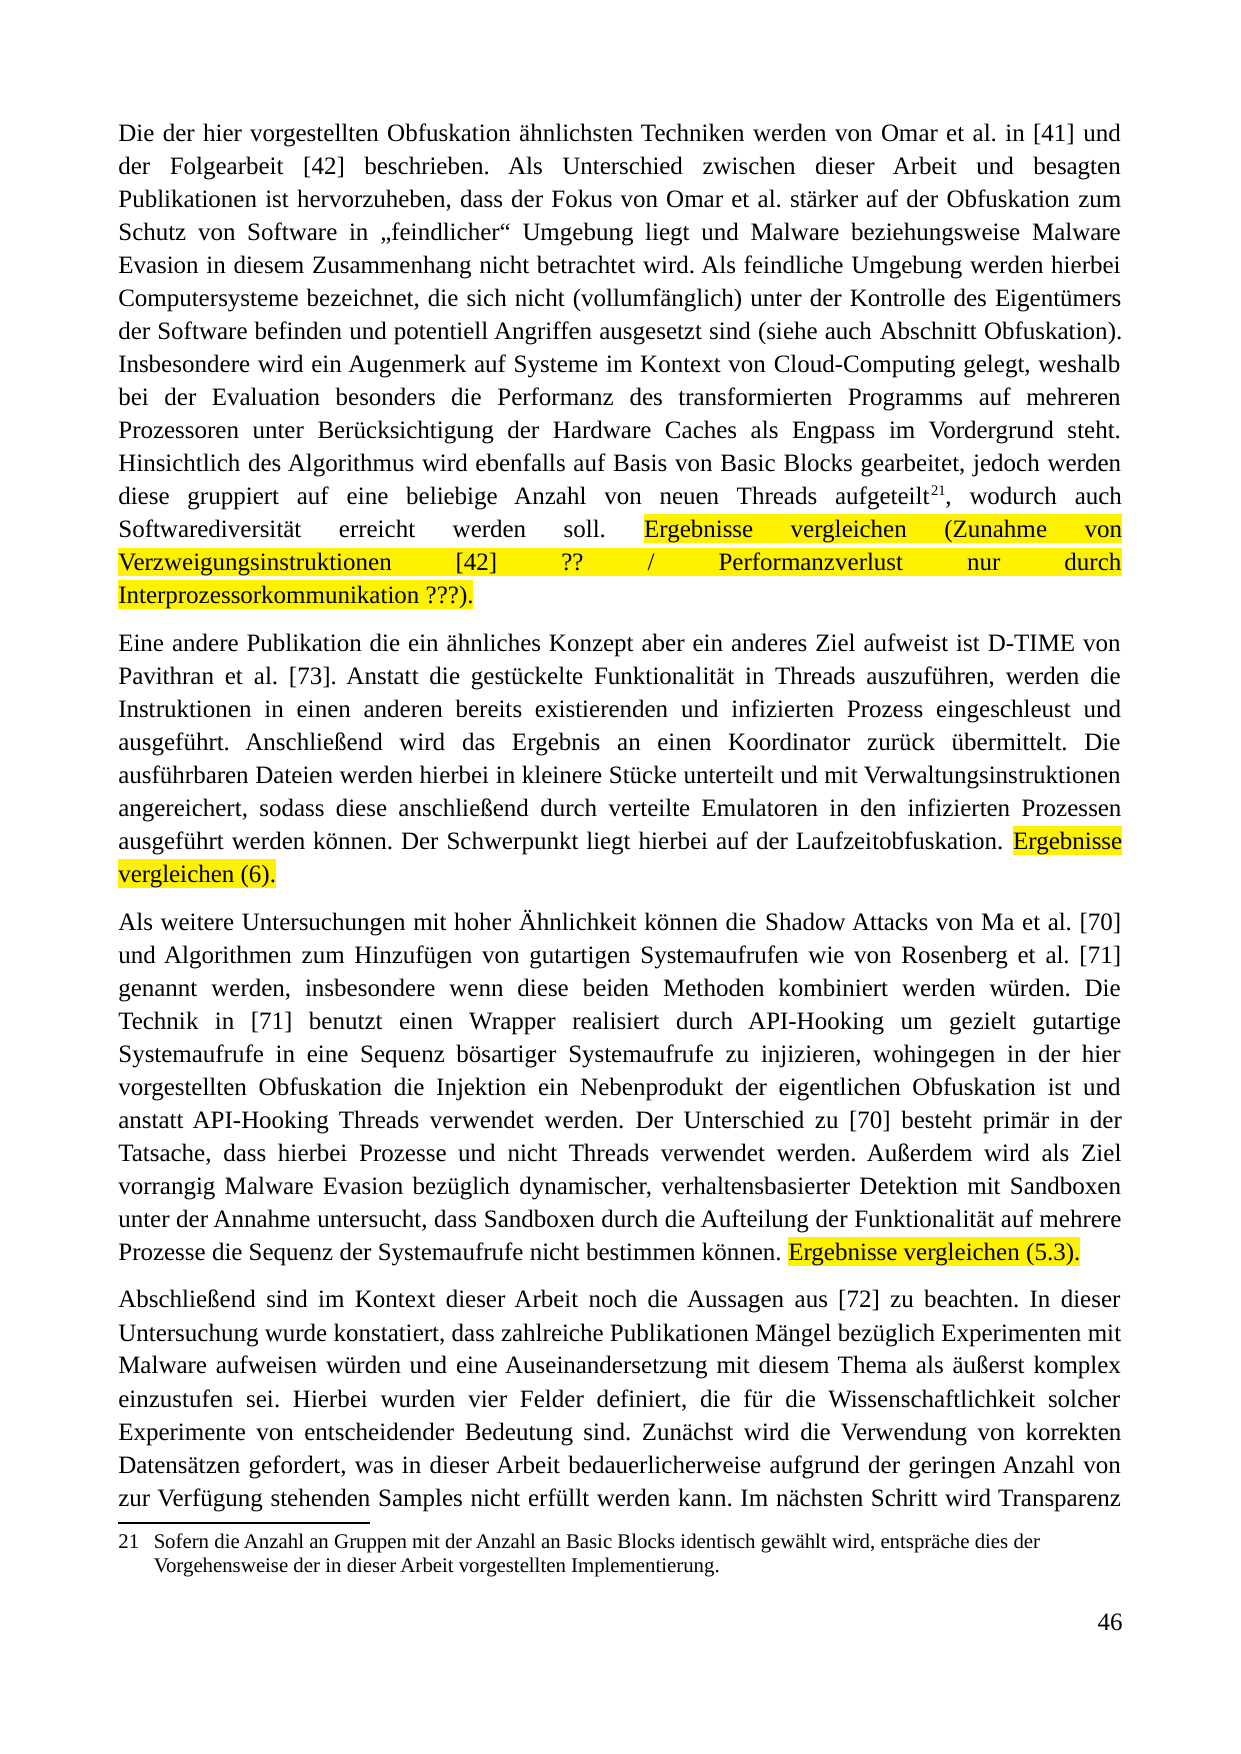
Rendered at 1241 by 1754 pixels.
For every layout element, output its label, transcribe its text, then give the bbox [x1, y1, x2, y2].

text Als weitere Untersuchungen mit hoher Ähnlichkeit können die Shadow Attacks von Ma et al. [70] und Algorithmen zum Hinzufügen von gutartigen Systemaufrufen wie von Rosenberg et al. [71] genannt werden, insbesondere wenn diese beiden Methoden kombiniert werden würden. Die Technik in [71] benutzt einen Wrapper realisiert durch API-Hooking um gezielt gutartige Systemaufrufe in eine Sequenz bösartiger Systemaufrufe zu injizieren, wohingegen in der hier vorgestellten Obfuskation die Injektion ein Nebenprodukt der eigentlichen Obfuskation ist und anstatt API-Hooking Threads verwendet werden. Der Unterschied zu [70] besteht primär in der Tatsache, dass hierbei Prozesse und nicht Threads verwendet werden. Außerdem wird als Ziel vorrangig Malware Evasion bezüglich dynamischer, verhaltensbasierter Detektion mit Sandboxen unter der Annahme untersucht, dass Sandboxen durch die Aufteilung der Funktionalität auf mehrere Prozesse die Sequenz der Systemaufrufe nicht bestimmen können. Ergebnisse vergleichen (5.3). [118, 907, 1122, 1266]
text Eine andere Publikation die ein ähnliches Konzept aber ein anderes Ziel aufweist ist D-TIME von Pavithran et al. [73]. Anstatt die gestückelte Funktionalität in Threads auszuführen, werden die Instruktionen in einen anderen bereits existierenden und infizierten Prozess eingeschleust und ausgeführt. Anschließend wird das Ergebnis an einen Koordinator zurück übermittelt. Die ausführbaren Dateien werden hierbei in kleinere Stücke unterteilt und mit Verwaltungsinstruktionen angereichert, sodass diese anschließend durch verteilte Emulatoren in den infizierten Prozessen ausgeführt werden können. Der Schwerpunkt liegt hierbei auf der Laufzeitobfuskation. Ergebnisse vergleichen (6). [118, 628, 1122, 888]
text Die der hier vorgestellten Obfuskation ähnlichsten Techniken werden von Omar et al. in [41] und der Folgearbeit [42] beschrieben. Als Unterschied zwischen dieser Arbeit und besagten Publikationen ist hervorzuheben, dass der Fokus von Omar et al. stärker auf der Obfuskation zum Schutz von Software in „feindlicher“ Umgebung liegt und Malware beziehungsweise Malware Evasion in diesem Zusammenhang nicht betrachtet wird. Als feindliche Umgebung werden hierbei Computersysteme bezeichnet, die sich nicht (vollumfänglich) unter der Kontrolle des Eigentümers der Software befinden und potentiell Angriffen ausgesetzt sind (siehe auch Abschnitt Obfuskation). Insbesondere wird ein Augenmerk auf Systeme im Kontext von Cloud-Computing gelegt, weshalb bei der Evaluation besonders die Performanz des transformierten Programms auf mehreren Prozessoren unter Berücksichtigung der Hardware Caches als Engpass im Vordergrund steht. Hinsichtlich des Algorithmus wird ebenfalls auf Basis von Basic Blocks gearbeitet, jedoch werden diese gruppiert auf eine beliebige Anzahl von neuen Threads aufgeteilt, wodurch auch Softwarediversität erreicht werden soll. Ergebnisse vergleichen (Zunahme von Verzweigungsinstruktionen [42] ?? / Performanzverlust nur durch Interprozessorkommunikation ???). [118, 118, 1122, 609]
text Abschließend sind im Kontext dieser Arbeit noch die Aussagen aus [72] zu beachten. In dieser Untersuchung wurde konstatiert, dass zahlreiche Publikationen Mängel bezüglich Experimenten mit Malware aufweisen würden und eine Auseinandersetzung mit diesem Thema als äußerst komplex einzustufen sei. Hierbei wurden vier Felder definiert, die für die Wissenschaftlichkeit solcher Experimente von entscheidender Bedeutung sind. Zunächst wird die Verwendung von korrekten Datensätzen gefordert, was in dieser Arbeit bedauerlicherweise aufgrund der geringen Anzahl von zur Verfügung stehenden Samples nicht erfüllt werden kann. Im nächsten Schritt wird Transparenz [118, 1284, 1122, 1511]
text Sofern die Anzahl an Gruppen mit der Anzahl an Basic Blocks identisch gewählt wird, entspräche dies der Vorgehensweise der in dieser Arbeit vorgestellten Implementierung. [118, 1529, 1122, 1577]
